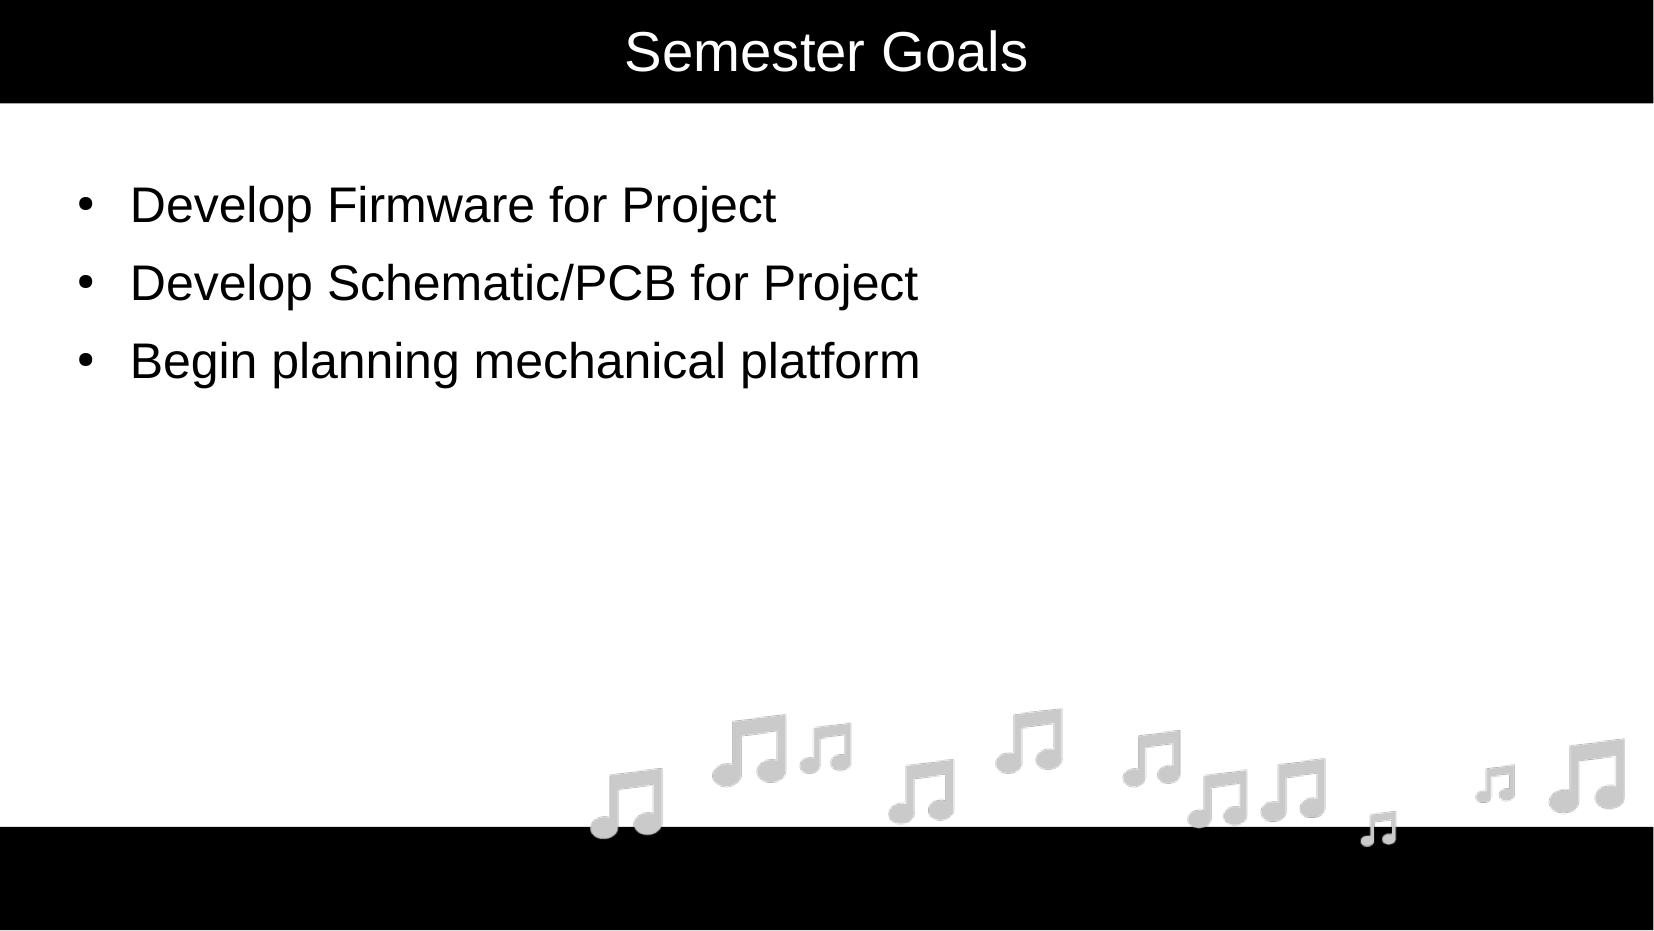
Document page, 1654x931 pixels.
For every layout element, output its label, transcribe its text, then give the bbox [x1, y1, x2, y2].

list Develop Firmware for Project Develop Schematic/PCB for Project Begin planning mechanical platform [59, 177, 1595, 768]
title Semester Goals [59, 6, 1595, 98]
